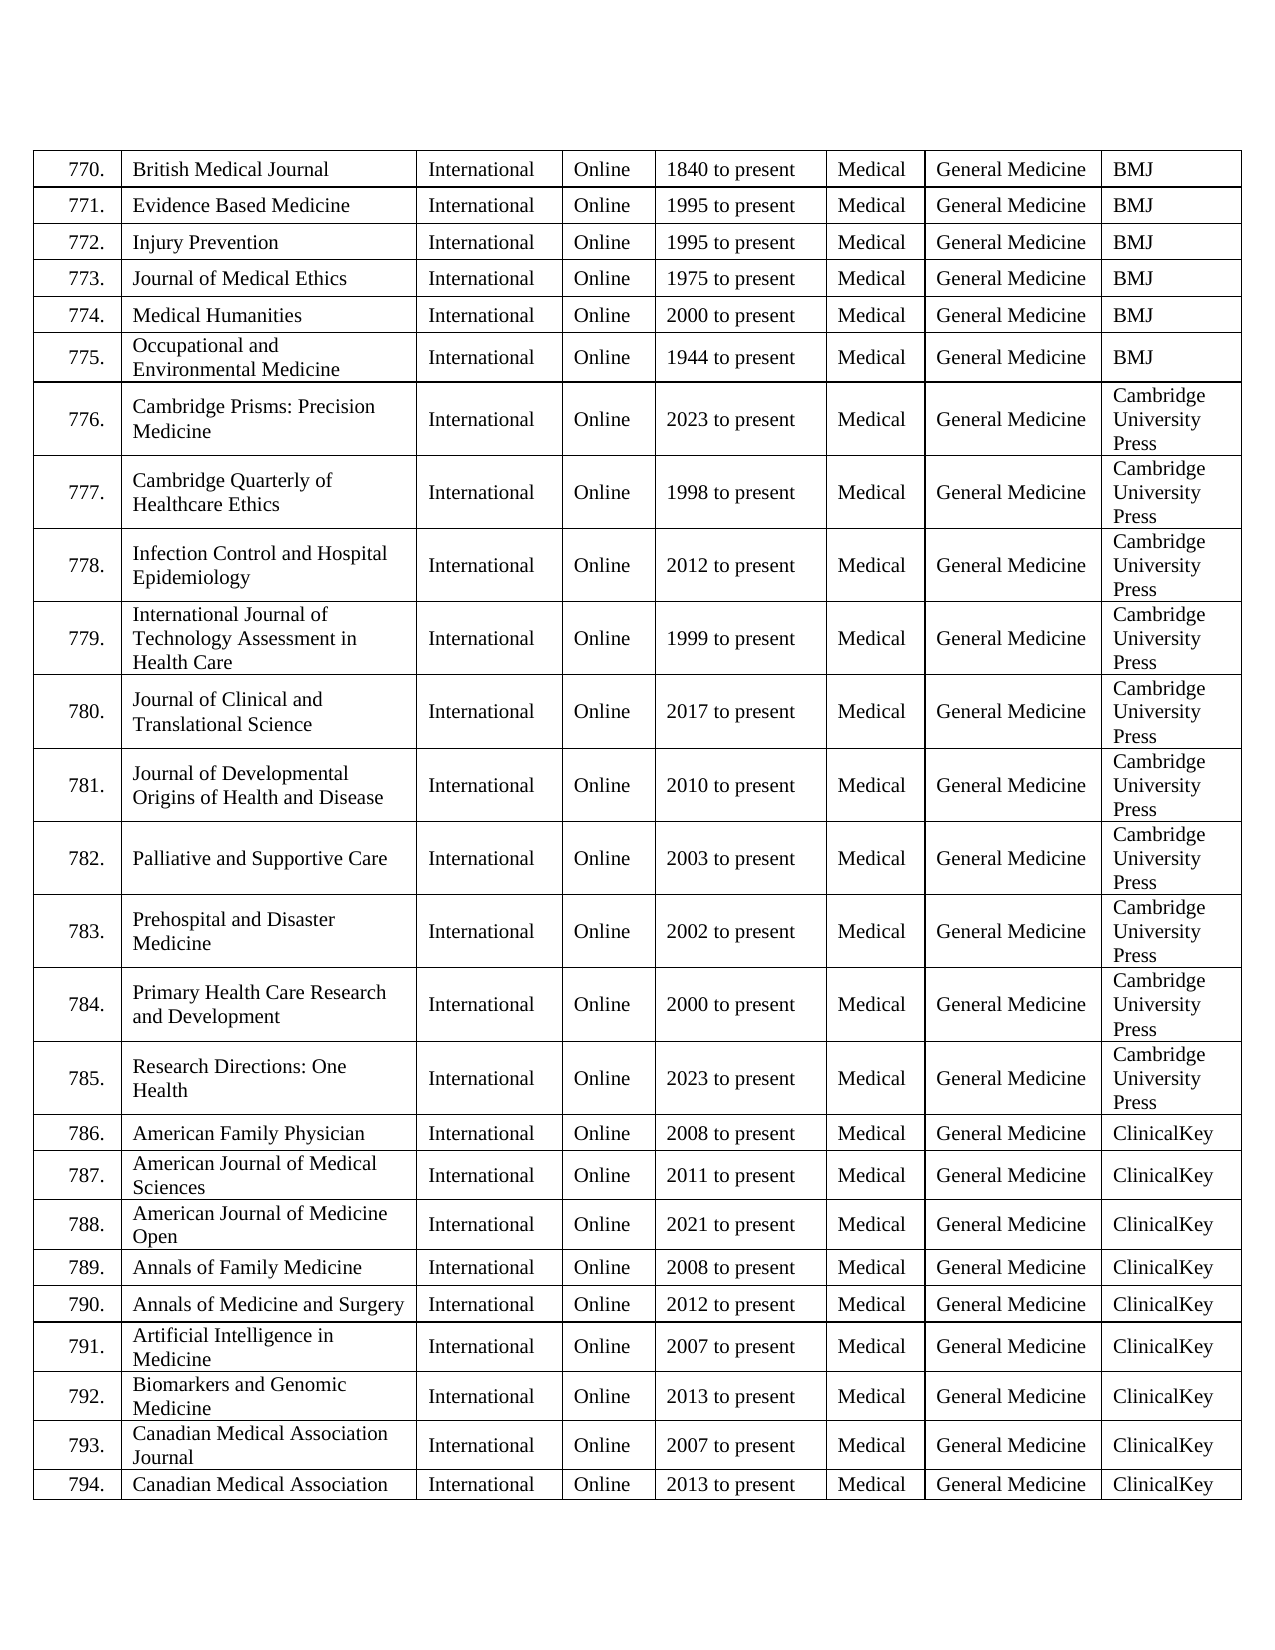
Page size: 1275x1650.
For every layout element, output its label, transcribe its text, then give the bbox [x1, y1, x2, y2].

table_cell Medical [827, 529, 924, 601]
table_cell Medical [827, 1042, 924, 1114]
table_cell International [417, 224, 562, 259]
table_cell Medical [827, 1286, 924, 1321]
table_cell [34, 333, 121, 381]
table_cell 1995 to present [656, 188, 826, 223]
table_cell General Medicine [926, 151, 1101, 186]
table_cell Journal of Clinical and Translational Science [122, 675, 416, 748]
table_cell International [417, 1200, 562, 1248]
table_cell BMJ [1102, 297, 1241, 332]
table_cell General Medicine [926, 333, 1101, 381]
table_cell Medical [827, 1250, 924, 1285]
table_cell Medical Humanities [122, 297, 416, 332]
table_cell Cambridge University Press [1102, 675, 1241, 748]
table_cell Medical [827, 383, 924, 455]
table_cell BMJ [1102, 224, 1241, 259]
table_cell [34, 602, 121, 674]
table_cell General Medicine [926, 1042, 1101, 1114]
table_cell Online [563, 333, 655, 381]
table_cell General Medicine [926, 1115, 1101, 1150]
table_cell American Family Physician [122, 1115, 416, 1150]
table_cell Medical [827, 260, 924, 296]
table_cell Online [563, 529, 655, 601]
table_cell Cambridge University Press [1102, 968, 1241, 1041]
table_cell 2002 to present [656, 895, 826, 967]
table_cell International [417, 151, 562, 186]
table_cell 2012 to present [656, 1286, 826, 1321]
table_cell ClinicalKey [1102, 1250, 1241, 1285]
table_cell Online [563, 1323, 655, 1371]
table_cell 2008 to present [656, 1115, 826, 1150]
table_cell General Medicine [926, 1286, 1101, 1321]
table_cell American Journal of Medicine Open [122, 1200, 416, 1248]
table_cell Research Directions: One Health [122, 1042, 416, 1114]
table_cell [34, 260, 121, 296]
table_cell International [417, 529, 562, 601]
table_cell [34, 968, 121, 1041]
table_cell 1840 to present [656, 151, 826, 186]
table_cell Occupational and Environmental Medicine [122, 333, 416, 381]
table_cell 2000 to present [656, 297, 826, 332]
table_cell Medical [827, 333, 924, 381]
table_cell [34, 1200, 121, 1248]
table_cell Medical [827, 602, 924, 674]
table_cell General Medicine [926, 224, 1101, 259]
table_cell [34, 529, 121, 601]
table_cell ClinicalKey [1102, 1323, 1241, 1371]
table_cell International [417, 1372, 562, 1420]
table_cell International [417, 333, 562, 381]
table_cell International [417, 260, 562, 296]
table_cell [34, 1372, 121, 1420]
table_cell Online [563, 1286, 655, 1321]
table_cell Online [563, 188, 655, 223]
table_cell Online [563, 1115, 655, 1150]
table_cell Online [563, 1250, 655, 1285]
table_cell Medical [827, 224, 924, 259]
table_cell Medical [827, 968, 924, 1041]
table_cell 1998 to present [656, 456, 826, 528]
table_cell Online [563, 383, 655, 455]
table_cell 2008 to present [656, 1250, 826, 1285]
table_cell [34, 1151, 121, 1199]
table_cell General Medicine [926, 1200, 1101, 1248]
table_cell Cambridge University Press [1102, 529, 1241, 601]
table_cell Annals of Family Medicine [122, 1250, 416, 1285]
table_cell General Medicine [926, 260, 1101, 296]
table_cell 2013 to present [656, 1470, 826, 1499]
table_cell Cambridge University Press [1102, 602, 1241, 674]
table_cell 2021 to present [656, 1200, 826, 1248]
table_cell [34, 1323, 121, 1371]
table_cell [34, 1421, 121, 1469]
table_cell 1995 to present [656, 224, 826, 259]
table_cell International [417, 968, 562, 1041]
table_cell Online [563, 1200, 655, 1248]
table_cell ClinicalKey [1102, 1286, 1241, 1321]
table_cell 2023 to present [656, 383, 826, 455]
table_cell International [417, 1470, 562, 1499]
table_cell American Journal of Medical Sciences [122, 1151, 416, 1199]
table_cell ClinicalKey [1102, 1115, 1241, 1150]
table_cell Medical [827, 675, 924, 748]
table_cell Primary Health Care Research and Development [122, 968, 416, 1041]
table_cell General Medicine [926, 1421, 1101, 1469]
table_cell International Journal of Technology Assessment in Health Care [122, 602, 416, 674]
table_cell General Medicine [926, 383, 1101, 455]
table_cell Cambridge Prisms: Precision Medicine [122, 383, 416, 455]
table_cell Cambridge Quarterly of Healthcare Ethics [122, 456, 416, 528]
table_cell Online [563, 749, 655, 821]
table_cell [34, 188, 121, 223]
table_cell Artificial Intelligence in Medicine [122, 1323, 416, 1371]
table_cell 1975 to present [656, 260, 826, 296]
table_cell General Medicine [926, 1372, 1101, 1420]
table_cell [34, 749, 121, 821]
table_cell International [417, 1286, 562, 1321]
table_cell Injury Prevention [122, 224, 416, 259]
table_cell British Medical Journal [122, 151, 416, 186]
table_cell General Medicine [926, 456, 1101, 528]
table_cell [34, 224, 121, 259]
table_cell ClinicalKey [1102, 1200, 1241, 1248]
table_cell General Medicine [926, 1250, 1101, 1285]
table_cell ClinicalKey [1102, 1151, 1241, 1199]
table_cell 2023 to present [656, 1042, 826, 1114]
table_cell International [417, 822, 562, 894]
table_cell [34, 1042, 121, 1114]
table_cell [34, 383, 121, 455]
table_cell [34, 675, 121, 748]
table_cell Online [563, 297, 655, 332]
table_cell International [417, 602, 562, 674]
table_cell General Medicine [926, 968, 1101, 1041]
table_cell International [417, 1323, 562, 1371]
table_cell Cambridge University Press [1102, 383, 1241, 455]
table_cell International [417, 1042, 562, 1114]
table_cell General Medicine [926, 1323, 1101, 1371]
table_cell Online [563, 151, 655, 186]
table_cell Online [563, 675, 655, 748]
table_cell 2010 to present [656, 749, 826, 821]
table_cell International [417, 1421, 562, 1469]
table_cell [34, 895, 121, 967]
table_cell Online [563, 968, 655, 1041]
table_cell General Medicine [926, 188, 1101, 223]
table_cell Medical [827, 822, 924, 894]
table_cell Journal of Medical Ethics [122, 260, 416, 296]
table_cell Medical [827, 456, 924, 528]
table_cell 2007 to present [656, 1323, 826, 1371]
table_cell Medical [827, 151, 924, 186]
table_cell ClinicalKey [1102, 1421, 1241, 1469]
table_cell Online [563, 822, 655, 894]
table_cell ClinicalKey [1102, 1372, 1241, 1420]
table_cell International [417, 188, 562, 223]
table_cell General Medicine [926, 529, 1101, 601]
table_cell [34, 1115, 121, 1150]
table_cell Cambridge University Press [1102, 749, 1241, 821]
table_cell 2000 to present [656, 968, 826, 1041]
table_cell General Medicine [926, 822, 1101, 894]
table_cell International [417, 1250, 562, 1285]
table_cell Medical [827, 1323, 924, 1371]
table_cell International [417, 297, 562, 332]
table_cell [34, 151, 121, 186]
table_cell International [417, 749, 562, 821]
table_cell 2011 to present [656, 1151, 826, 1199]
table_cell Medical [827, 188, 924, 223]
table_cell International [417, 1151, 562, 1199]
table_cell Infection Control and Hospital Epidemiology [122, 529, 416, 601]
table_cell Online [563, 260, 655, 296]
table_cell International [417, 1115, 562, 1150]
table_cell Medical [827, 297, 924, 332]
table_cell Canadian Medical Association [122, 1470, 416, 1499]
table_cell Medical [827, 1115, 924, 1150]
table_cell [34, 456, 121, 528]
table_cell 2012 to present [656, 529, 826, 601]
table_cell BMJ [1102, 333, 1241, 381]
table_cell Online [563, 1421, 655, 1469]
table_cell General Medicine [926, 895, 1101, 967]
table_cell BMJ [1102, 188, 1241, 223]
table_cell Online [563, 1470, 655, 1499]
table_cell 1944 to present [656, 333, 826, 381]
table_cell Online [563, 1372, 655, 1420]
table_cell Evidence Based Medicine [122, 188, 416, 223]
table_cell Online [563, 224, 655, 259]
table_cell BMJ [1102, 151, 1241, 186]
table_cell Medical [827, 895, 924, 967]
table_cell International [417, 895, 562, 967]
table_cell 2007 to present [656, 1421, 826, 1469]
table_cell ClinicalKey [1102, 1470, 1241, 1499]
table_cell Prehospital and Disaster Medicine [122, 895, 416, 967]
table_cell Medical [827, 1470, 924, 1499]
table_cell General Medicine [926, 1151, 1101, 1199]
table_cell Online [563, 895, 655, 967]
table_cell [34, 822, 121, 894]
table_cell Online [563, 1042, 655, 1114]
table_cell [34, 1250, 121, 1285]
table_cell Online [563, 602, 655, 674]
table_cell Medical [827, 749, 924, 821]
table_cell BMJ [1102, 260, 1241, 296]
table_cell Canadian Medical Association Journal [122, 1421, 416, 1469]
table_cell Biomarkers and Genomic Medicine [122, 1372, 416, 1420]
table_cell General Medicine [926, 1470, 1101, 1499]
table_cell [34, 1470, 121, 1499]
table_cell Cambridge University Press [1102, 822, 1241, 894]
table_cell 1999 to present [656, 602, 826, 674]
table_cell General Medicine [926, 297, 1101, 332]
table_cell 2003 to present [656, 822, 826, 894]
table_cell Cambridge University Press [1102, 895, 1241, 967]
table_cell Online [563, 1151, 655, 1199]
table_cell Online [563, 456, 655, 528]
table_cell International [417, 456, 562, 528]
table_cell [34, 297, 121, 332]
table_cell Medical [827, 1372, 924, 1420]
table_cell Palliative and Supportive Care [122, 822, 416, 894]
table_cell Medical [827, 1421, 924, 1469]
table_cell General Medicine [926, 602, 1101, 674]
table_cell General Medicine [926, 749, 1101, 821]
table_cell 2017 to present [656, 675, 826, 748]
table_cell International [417, 383, 562, 455]
table_cell Medical [827, 1200, 924, 1248]
table_cell Cambridge University Press [1102, 456, 1241, 528]
table_cell Annals of Medicine and Surgery [122, 1286, 416, 1321]
table_cell [34, 1286, 121, 1321]
table_cell Cambridge University Press [1102, 1042, 1241, 1114]
table_cell 2013 to present [656, 1372, 826, 1420]
table_cell Medical [827, 1151, 924, 1199]
table_cell Journal of Developmental Origins of Health and Disease [122, 749, 416, 821]
table_cell General Medicine [926, 675, 1101, 748]
table_cell International [417, 675, 562, 748]
